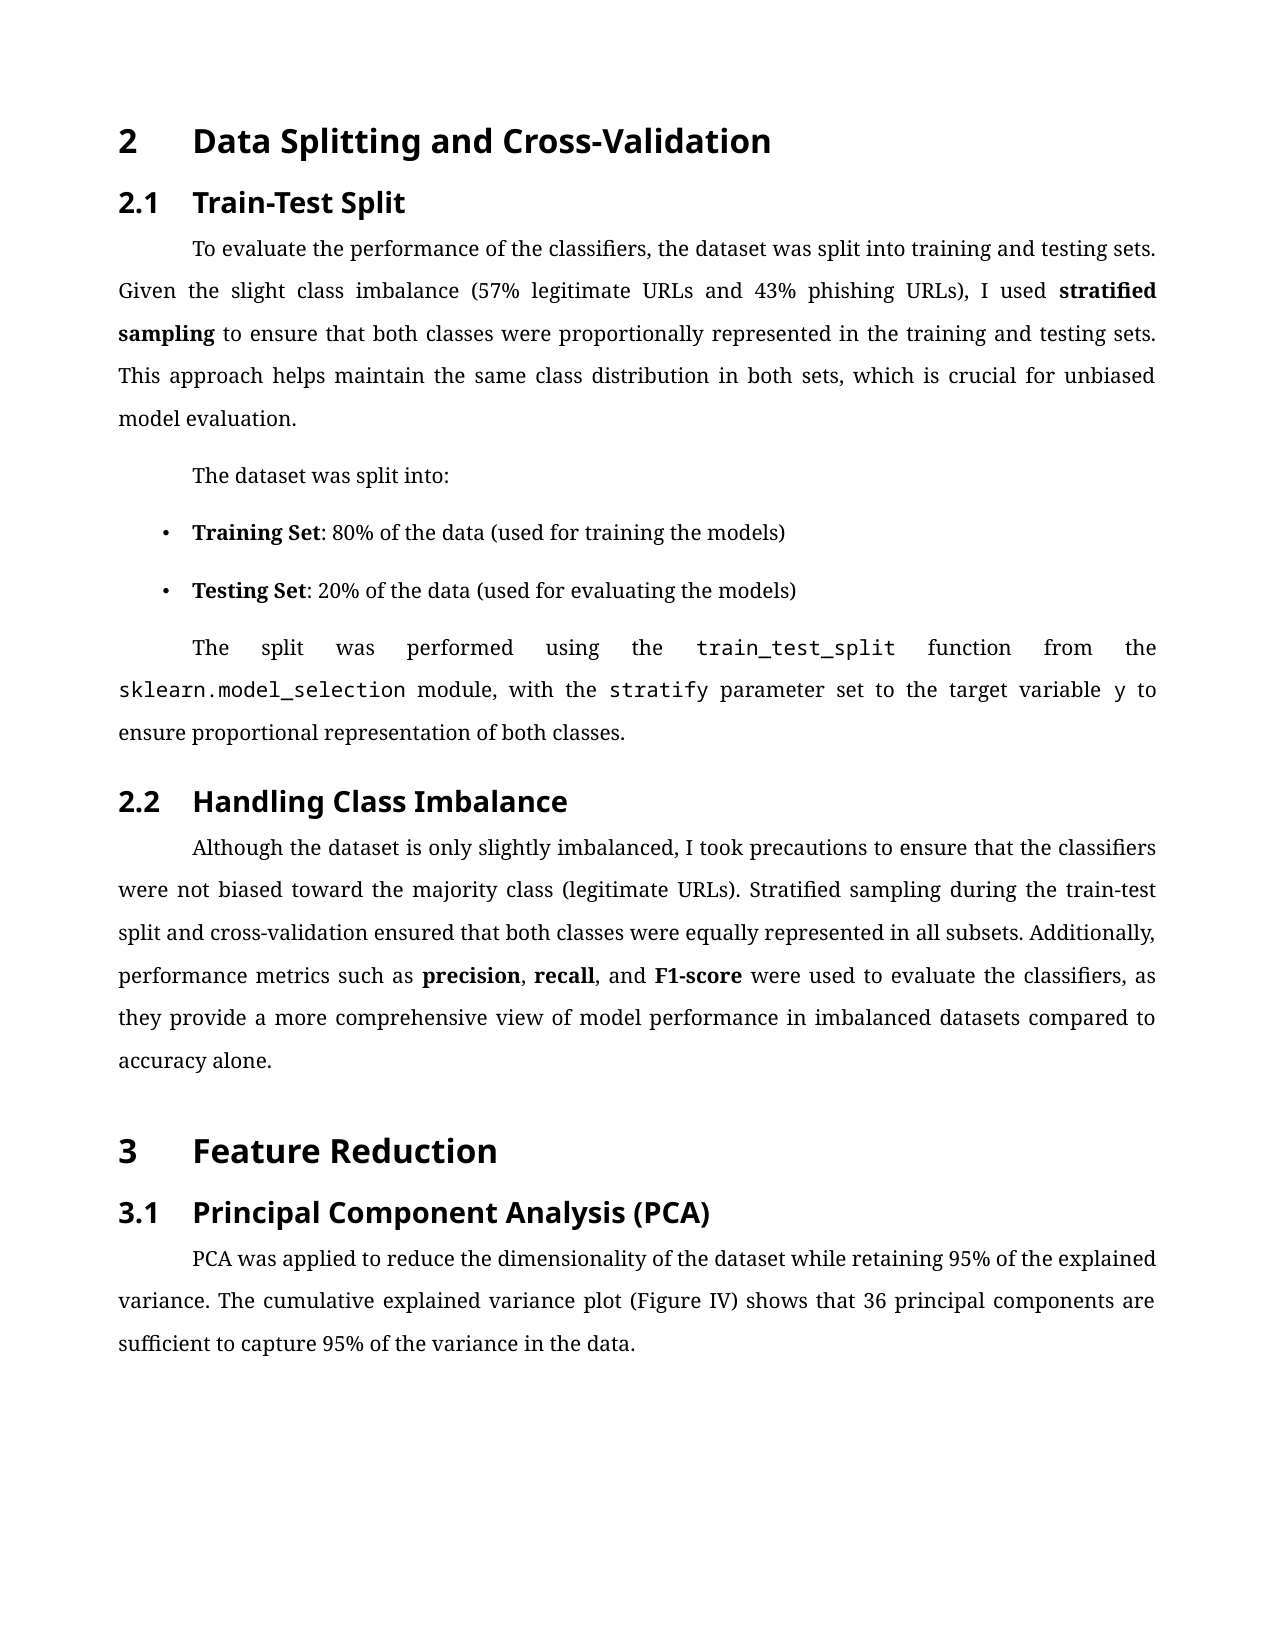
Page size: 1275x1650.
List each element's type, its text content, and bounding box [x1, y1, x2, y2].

subtitle 3.1 Principal Component Analysis (PCA) [118, 1192, 1157, 1232]
list Testing Set: 20% of the data (used for evaluating the models) [162, 576, 1157, 604]
text To evaluate the performance of the classifiers, the dataset was split into training and testing sets. Given the slight class imbalance (57% legitimate URLs and 43% phishing URLs), I used stratified sampling to ensure that both classes were proportionally represented in the training and testing sets. This approach helps maintain the same class distribution in both sets, which is crucial for unbiased model evaluation. [118, 234, 1157, 433]
text The split was performed using the train_test_split function from the sklearn.model_selection module, with the stratify parameter set to the target variable y to ensure proportional representation of both classes. [118, 633, 1157, 747]
subtitle 2.2 Handling Class Imbalance [118, 781, 1157, 821]
text PCA was applied to reduce the dimensionality of the dataset while retaining 95% of the explained variance. The cumulative explained variance plot (Figure IV) shows that 36 principal components are sufficient to capture 95% of the variance in the data. [118, 1244, 1157, 1357]
text Although the dataset is only slightly imbalanced, I took precautions to ensure that the classifiers were not biased toward the majority class (legitimate URLs). Stratified sampling during the train-test split and cross-validation ensured that both classes were equally represented in all subsets. Additionally, performance metrics such as precision, recall, and F1-score were used to evaluate the classifiers, as they provide a more comprehensive view of model performance in imbalanced datasets compared to accuracy alone. [118, 833, 1157, 1074]
subtitle 2.1 Train-Test Split [118, 182, 1157, 222]
subtitle 2 Data Splitting and Cross-Validation [118, 118, 1157, 163]
subtitle 3 Feature Reduction [118, 1128, 1157, 1174]
list Training Set: 80% of the data (used for training the models) [162, 518, 1157, 547]
text The dataset was split into: [118, 461, 1157, 490]
